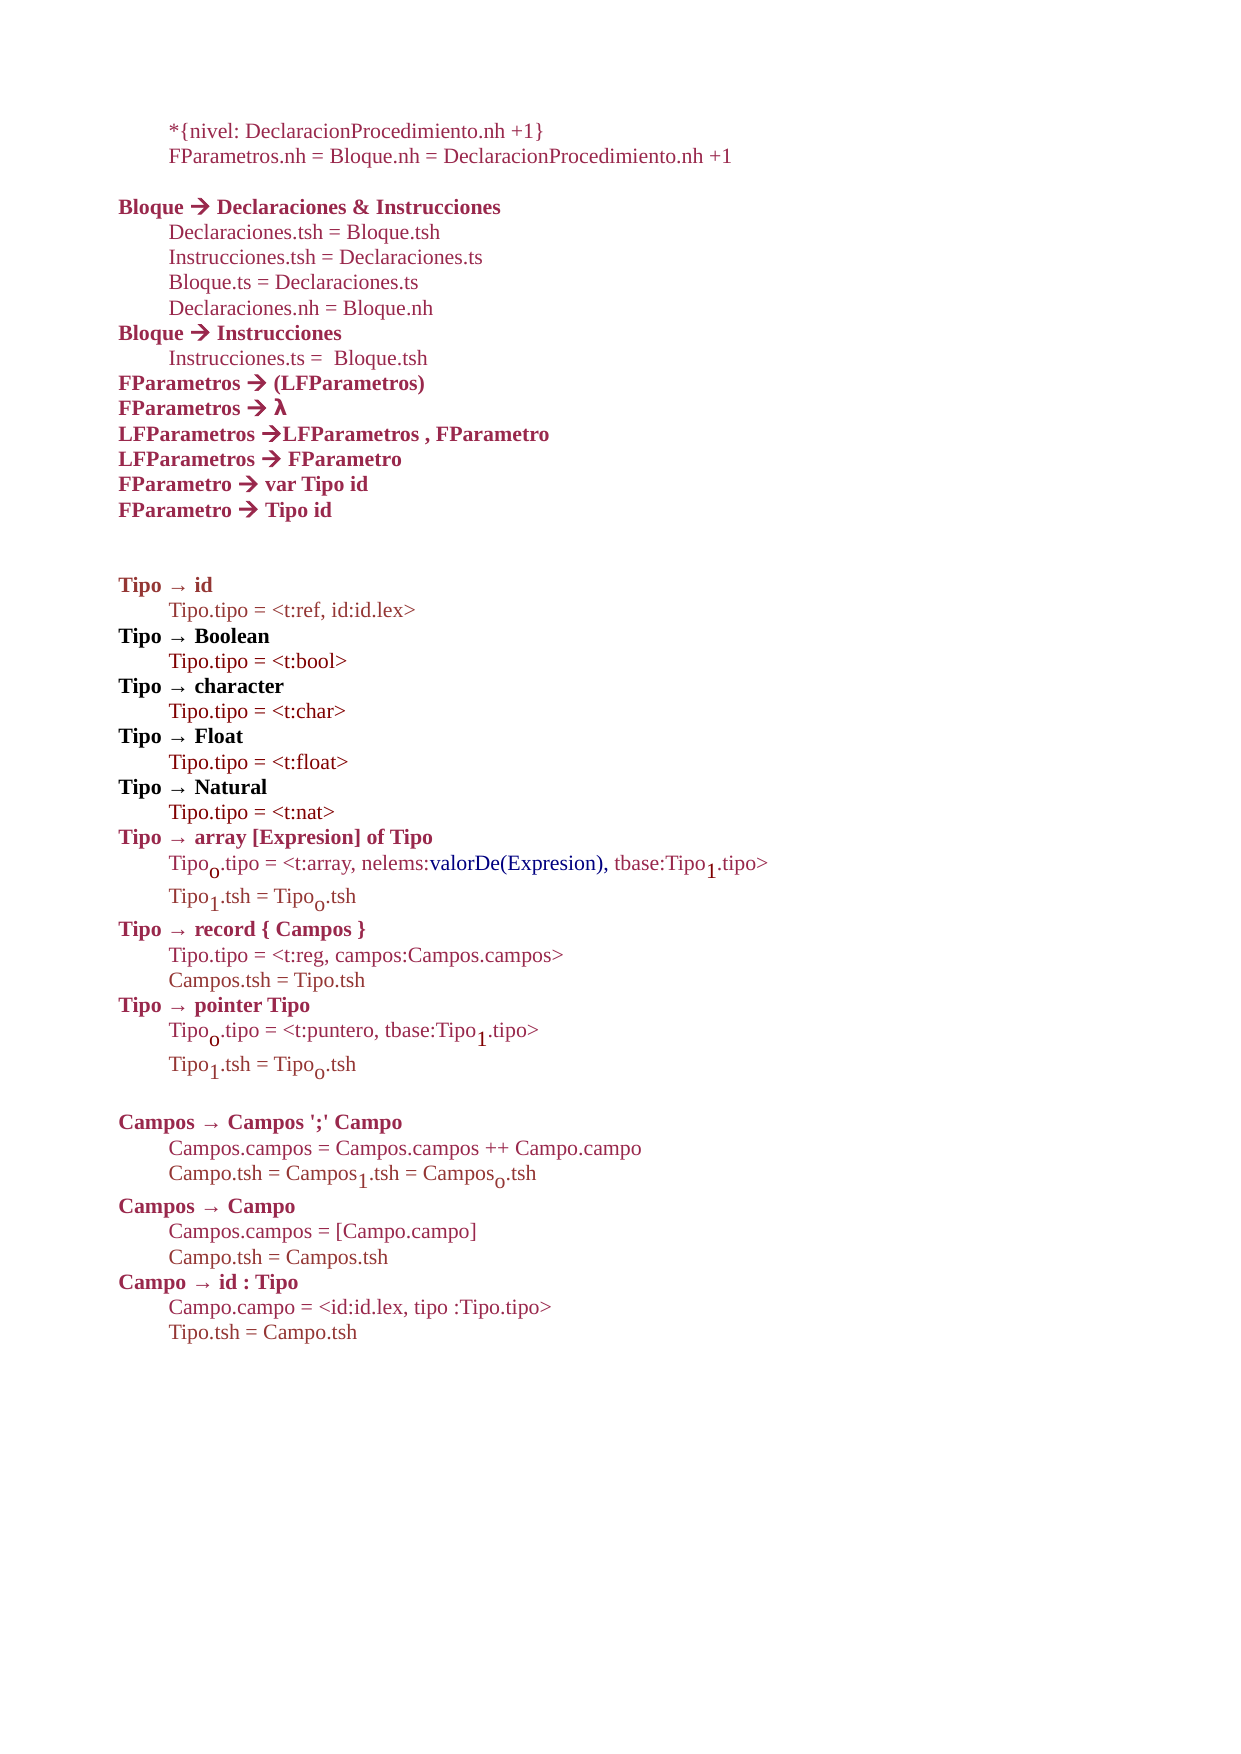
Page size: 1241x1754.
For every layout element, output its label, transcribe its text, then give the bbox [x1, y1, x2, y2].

text Campo → id : Tipo [118, 1269, 1122, 1294]
text *{nivel: DeclaracionProcedimiento.nh +1} [168, 118, 1122, 143]
text Bloque.ts = Declaraciones.ts [118, 269, 1122, 294]
text Tipo.tipo = <t:reg, campos:Campos.campos> [118, 942, 1122, 967]
text FParametros  λ [118, 395, 1122, 421]
text Tipo → record { Campos } [118, 916, 1122, 942]
text Tipo.tipo = <t:nat> [118, 799, 1122, 824]
text Campo.tsh = Campos1.tsh = Camposo.tsh [118, 1160, 1122, 1193]
text LFParametros LFParametros , FParametro [118, 421, 1122, 446]
text Bloque  Instrucciones [118, 320, 1122, 345]
text Tipo → Natural [118, 774, 1122, 799]
text Bloque  Declaraciones & Instrucciones [118, 194, 1122, 219]
text Tipo1.tsh = Tipoo.tsh [118, 883, 1122, 916]
text FParametro  var Tipo id [118, 471, 1122, 497]
text Instrucciones.ts = Bloque.tsh [118, 345, 1122, 370]
text Declaraciones.tsh = Bloque.tsh [118, 219, 1122, 244]
text Tipo1.tsh = Tipoo.tsh [118, 1051, 1122, 1084]
text Tipo.tipo = <t:ref, id:id.lex> [118, 597, 1122, 623]
text FParametro  Tipo id [118, 497, 1122, 522]
text Tipo.tipo = <t:char> [118, 698, 1122, 723]
text Campos.tsh = Tipo.tsh [118, 967, 1122, 992]
text Tipo → character [118, 673, 1122, 698]
text Campos → Campos ';' Campo [118, 1109, 1122, 1134]
text Campos.campos = Campos.campos ++ Campo.campo [118, 1134, 1122, 1160]
text FParametros  (LFParametros) [118, 370, 1122, 395]
text Tipo.tipo = <t:bool> [118, 648, 1122, 673]
text Instrucciones.tsh = Declaraciones.ts [118, 244, 1122, 269]
text Tipo.tsh = Campo.tsh [118, 1319, 1122, 1344]
text Tipo → id [118, 572, 1122, 597]
text Campo.tsh = Campos.tsh [118, 1244, 1122, 1269]
text Campos → Campo [118, 1193, 1122, 1218]
text LFParametros  FParametro [118, 446, 1122, 471]
text FParametros.nh = Bloque.nh = DeclaracionProcedimiento.nh +1 [168, 143, 1122, 168]
text Declaraciones.nh = Bloque.nh [118, 294, 1122, 320]
text Tipo → Boolean [118, 623, 1122, 648]
text Tipo → pointer Tipo [118, 992, 1122, 1017]
text Tipo.tipo = <t:float> [118, 749, 1122, 774]
text Tipoo.tipo = <t:array, nelems:valorDe(Expresion), tbase:Tipo1.tipo> [118, 849, 1122, 883]
text Tipoo.tipo = <t:puntero, tbase:Tipo1.tipo> [118, 1017, 1122, 1051]
text Tipo → Float [118, 723, 1122, 749]
text Campo.campo = <id:id.lex, tipo :Tipo.tipo> [118, 1294, 1122, 1319]
text Tipo → array [Expresion] of Tipo [118, 824, 1122, 849]
text Campos.campos = [Campo.campo] [118, 1218, 1122, 1244]
